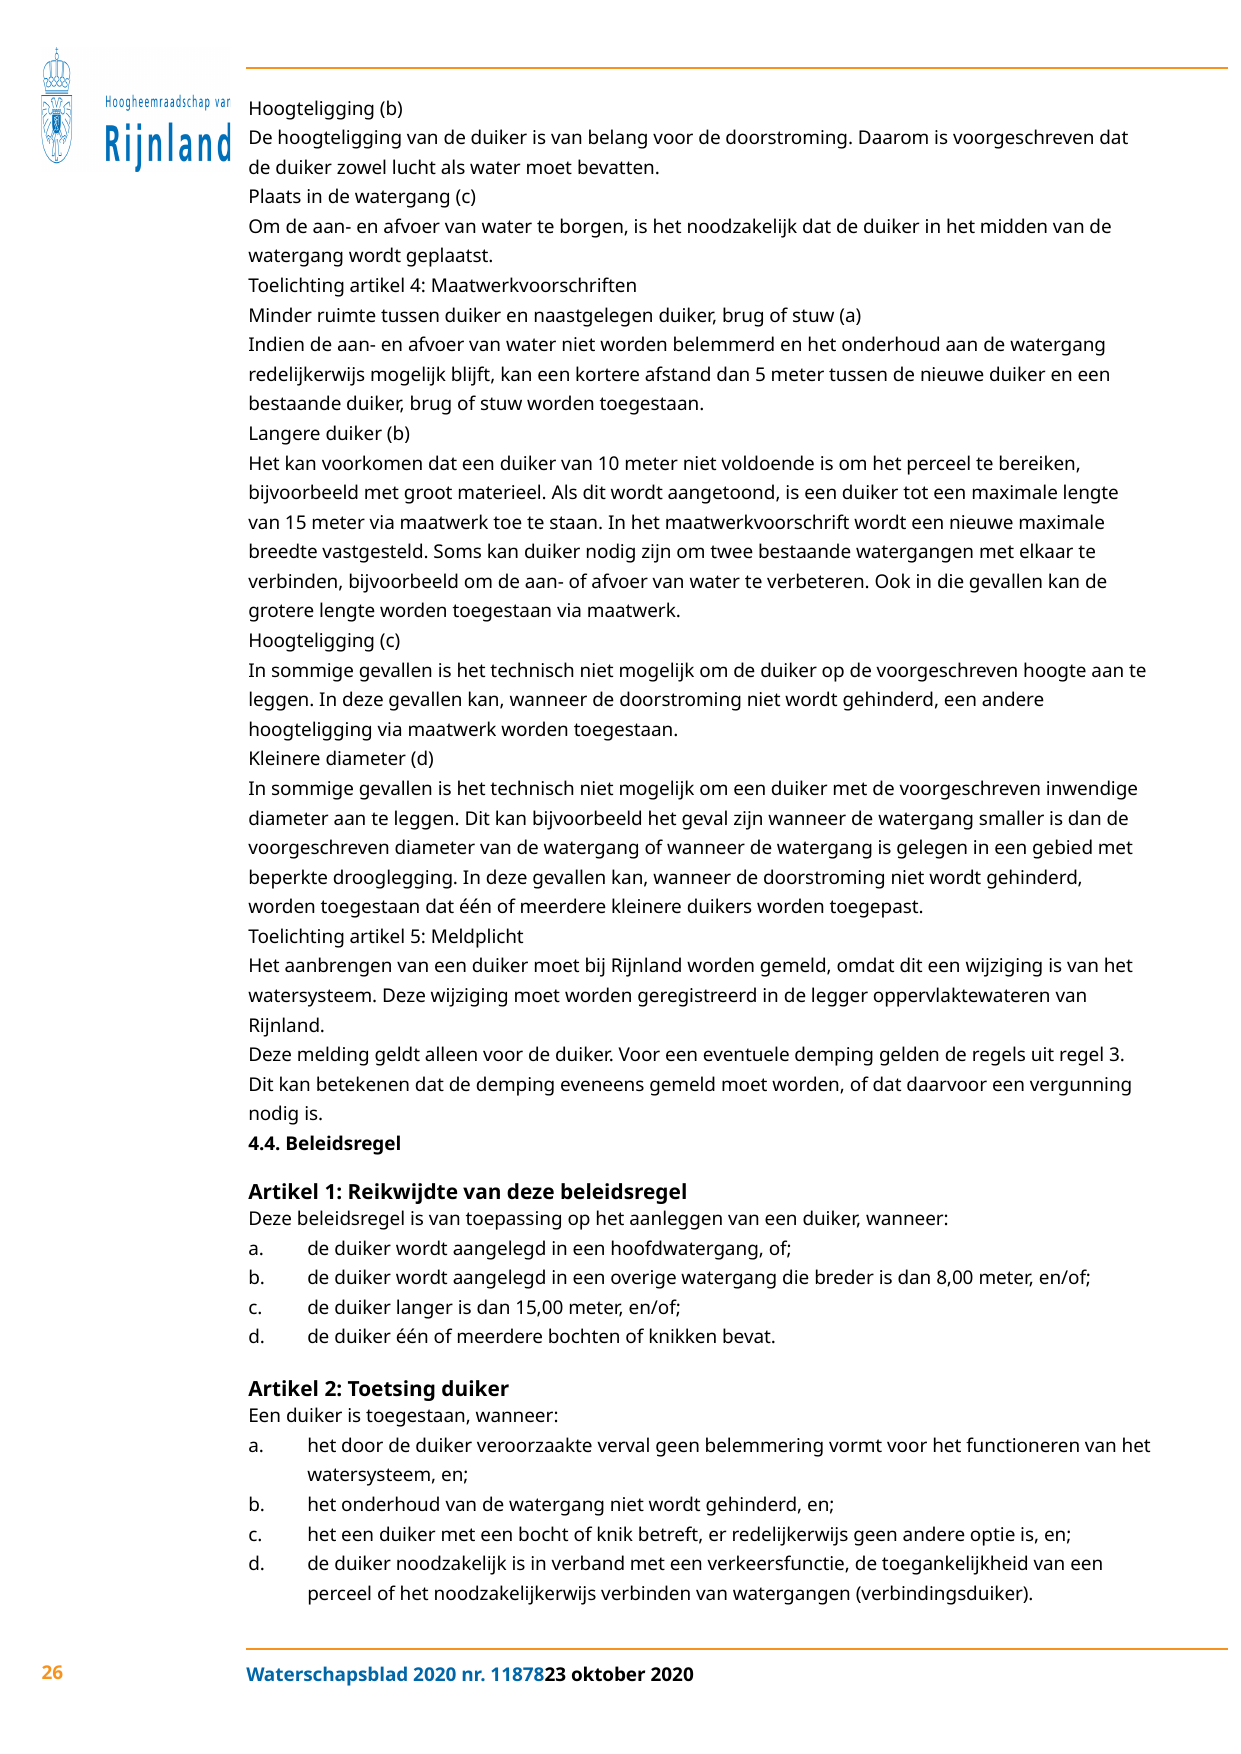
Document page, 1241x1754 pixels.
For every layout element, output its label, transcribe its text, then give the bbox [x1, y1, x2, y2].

text Artikel 1: Reikwijdte van deze beleidsregel [248, 1177, 1152, 1205]
text Deze beleidsregel is van toepassing op het aanleggen van een duiker, wanneer: [248, 1205, 1152, 1231]
text 4.4. Beleidsregel [248, 1130, 1152, 1156]
list het onderhoud van de watergang niet wordt gehinderd, en; [248, 1491, 1152, 1517]
list de duiker noodzakelijk is in verband met een verkeersfunctie, de toegankelijkheid van een perceel of het noodzakelijkerwijs verbinden van watergangen (verbindingsduiker). [248, 1550, 1152, 1606]
text Het kan voorkomen dat een duiker van 10 meter niet voldoende is om het perceel te bereiken, bijvoorbeeld met groot materieel. Als dit wordt aangetoond, is een duiker tot een maximale lengte van 15 meter via maatwerk toe te staan. In het maatwerkvoorschrift wordt een nieuwe maximale breedte vastgesteld. Soms kan duiker nodig zijn om twee bestaande watergangen met elkaar te verbinden, bijvoorbeeld om de aan- of afvoer van water te verbeteren. Ook in die gevallen kan de grotere lengte worden toegestaan via maatwerk. [248, 450, 1152, 623]
text Toelichting artikel 5: Meldplicht [248, 923, 1152, 949]
text Hoogteligging (c) [248, 627, 1152, 653]
list de duiker één of meerdere bochten of knikken bevat. [248, 1323, 1152, 1349]
list de duiker wordt aangelegd in een overige watergang die breder is dan 8,00 meter, en/of; [248, 1264, 1152, 1290]
picture [41, 47, 231, 172]
text In sommige gevallen is het technisch niet mogelijk om een duiker met de voorgeschreven inwendige diameter aan te leggen. Dit kan bijvoorbeeld het geval zijn wanneer de watergang smaller is dan de voorgeschreven diameter van de watergang of wanneer de watergang is gelegen in een gebied met beperkte drooglegging. In deze gevallen kan, wanneer de doorstroming niet wordt gehinderd, worden toegestaan dat één of meerdere kleinere duikers worden toegepast. [248, 775, 1152, 919]
text Artikel 2: Toetsing duiker [248, 1374, 1152, 1402]
list de duiker langer is dan 15,00 meter, en/of; [248, 1294, 1152, 1320]
list het een duiker met een bocht of knik betreft, er redelijkerwijs geen andere optie is, en; [248, 1521, 1152, 1546]
text Minder ruimte tussen duiker en naastgelegen duiker, brug of stuw (a) [248, 302, 1152, 328]
text Om de aan- en afvoer van water te borgen, is het noodzakelijk dat de duiker in het midden van de watergang wordt geplaatst. [248, 213, 1152, 268]
list het door de duiker veroorzaakte verval geen belemmering vormt voor het functioneren van het watersysteem, en; [248, 1432, 1152, 1487]
text Indien de aan- en afvoer van water niet worden belemmerd en het onderhoud aan de watergang redelijkerwijs mogelijk blijft, kan een kortere afstand dan 5 meter tussen de nieuwe duiker en een bestaande duiker, brug of stuw worden toegestaan. [248, 331, 1152, 416]
list de duiker wordt aangelegd in een hoofdwatergang, of; [248, 1235, 1152, 1261]
text Toelichting artikel 4: Maatwerkvoorschriften [248, 272, 1152, 298]
text Deze melding geldt alleen voor de duiker. Voor een eventuele demping gelden de regels uit regel 3. Dit kan betekenen dat de demping eveneens gemeld moet worden, of dat daarvoor een vergunning nodig is. [248, 1041, 1152, 1126]
text Een duiker is toegestaan, wanneer: [248, 1402, 1152, 1428]
text Kleinere diameter (d) [248, 746, 1152, 771]
text Hoogteligging (b) [248, 95, 1152, 121]
text Het aanbrengen van een duiker moet bij Rijnland worden gemeld, omdat dit een wijziging is van het watersysteem. Deze wijziging moet worden geregistreerd in de legger oppervlaktewateren van Rijnland. [248, 953, 1152, 1038]
text In sommige gevallen is het technisch niet mogelijk om de duiker op de voorgeschreven hoogte aan te leggen. In deze gevallen kan, wanneer de doorstroming niet wordt gehinderd, een andere hoogteligging via maatwerk worden toegestaan. [248, 657, 1152, 742]
text Plaats in de watergang (c) [248, 183, 1152, 209]
text Langere duiker (b) [248, 420, 1152, 446]
text De hoogteligging van de duiker is van belang voor de doorstroming. Daarom is voorgeschreven dat de duiker zowel lucht als water moet bevatten. [248, 124, 1152, 180]
